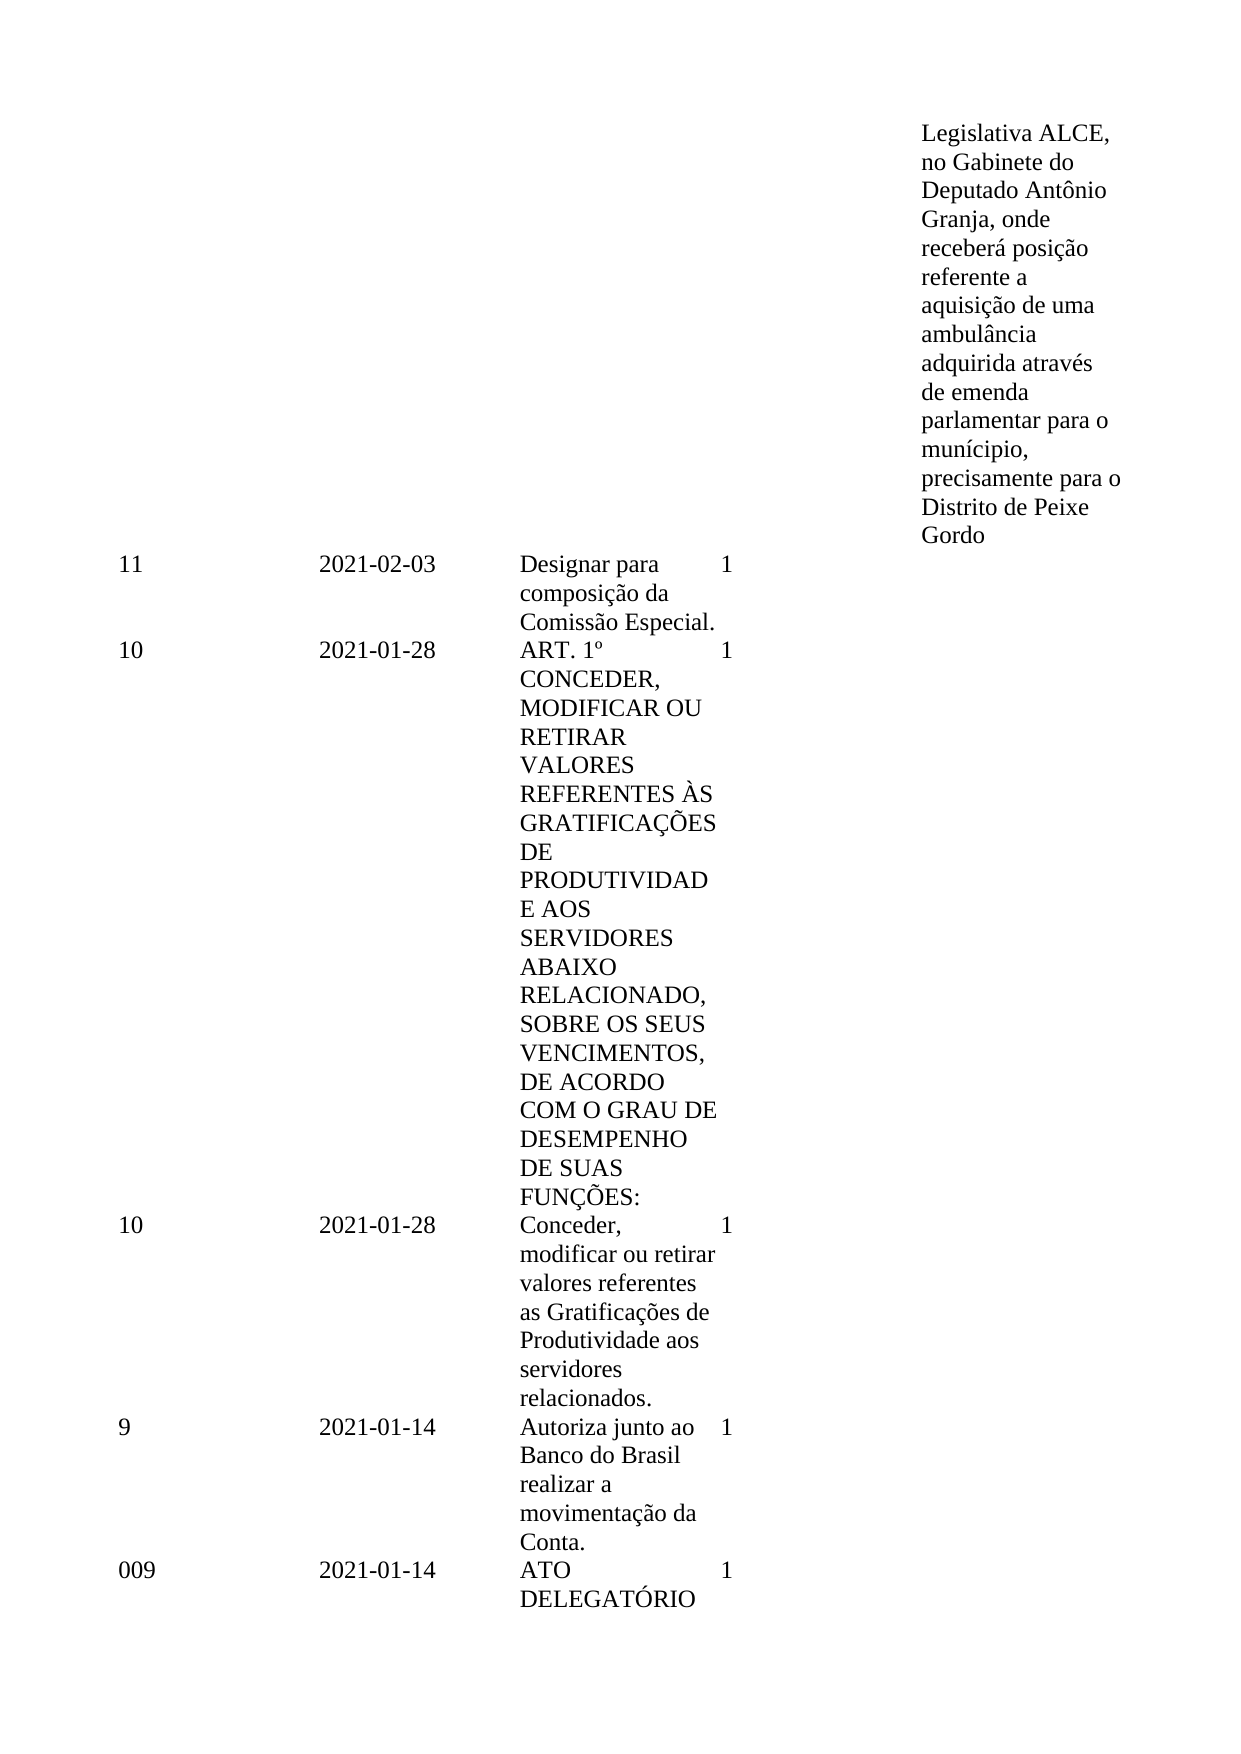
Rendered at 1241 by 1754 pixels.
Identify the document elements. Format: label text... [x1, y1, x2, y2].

table_cell [520, 118, 720, 549]
table_cell ART. 1º CONCEDER, MODIFICAR OU RETIRAR VALORES REFERENTES ÀS GRATIFICAÇÕES DE PRODUTIVIDADE AOS SERVIDORES ABAIXO RELACIONADO, SOBRE OS SEUS VENCIMENTOS, DE ACORDO COM O GRAU DE DESEMPENHO DE SUAS FUNÇÕES: [520, 636, 720, 1211]
table_cell [921, 1211, 1122, 1412]
table_cell Conceder, modificar ou retirar valores referentes as Gratificações de Produtividade aos servidores relacionados. [520, 1211, 720, 1412]
table_cell 11 [118, 549, 319, 636]
table_cell ATO DELEGATÓRIO [520, 1556, 720, 1613]
table_cell [720, 118, 921, 549]
table_cell 1 [720, 549, 921, 636]
table_cell Designar para composição da Comissão Especial. [520, 549, 720, 636]
table_cell Autoriza junto ao Banco do Brasil realizar a movimentação da Conta. [520, 1412, 720, 1556]
table_cell [921, 1412, 1122, 1556]
table_cell [921, 1556, 1122, 1613]
table_cell 009 [118, 1556, 319, 1613]
table_cell [921, 636, 1122, 1211]
table_cell 2021-01-14 [319, 1412, 519, 1556]
table_cell [921, 549, 1122, 636]
table_cell 2021-01-28 [319, 636, 519, 1211]
table_cell 1 [720, 1412, 921, 1556]
table_cell 1 [720, 1556, 921, 1613]
table_cell 9 [118, 1412, 319, 1556]
table_cell 2021-02-03 [319, 549, 519, 636]
table_cell 1 [720, 1211, 921, 1412]
table_cell [319, 118, 519, 549]
table_cell [118, 118, 319, 549]
table_cell 1 [720, 636, 921, 1211]
table_cell Legislativa ALCE, no Gabinete do Deputado Antônio Granja, onde receberá posição referente a aquisição de uma ambulância adquirida através de emenda parlamentar para o munícipio, precisamente para o Distrito de Peixe Gordo [921, 118, 1122, 549]
table_cell 10 [118, 1211, 319, 1412]
table_cell 2021-01-14 [319, 1556, 519, 1613]
table_cell 2021-01-28 [319, 1211, 519, 1412]
table_cell 10 [118, 636, 319, 1211]
